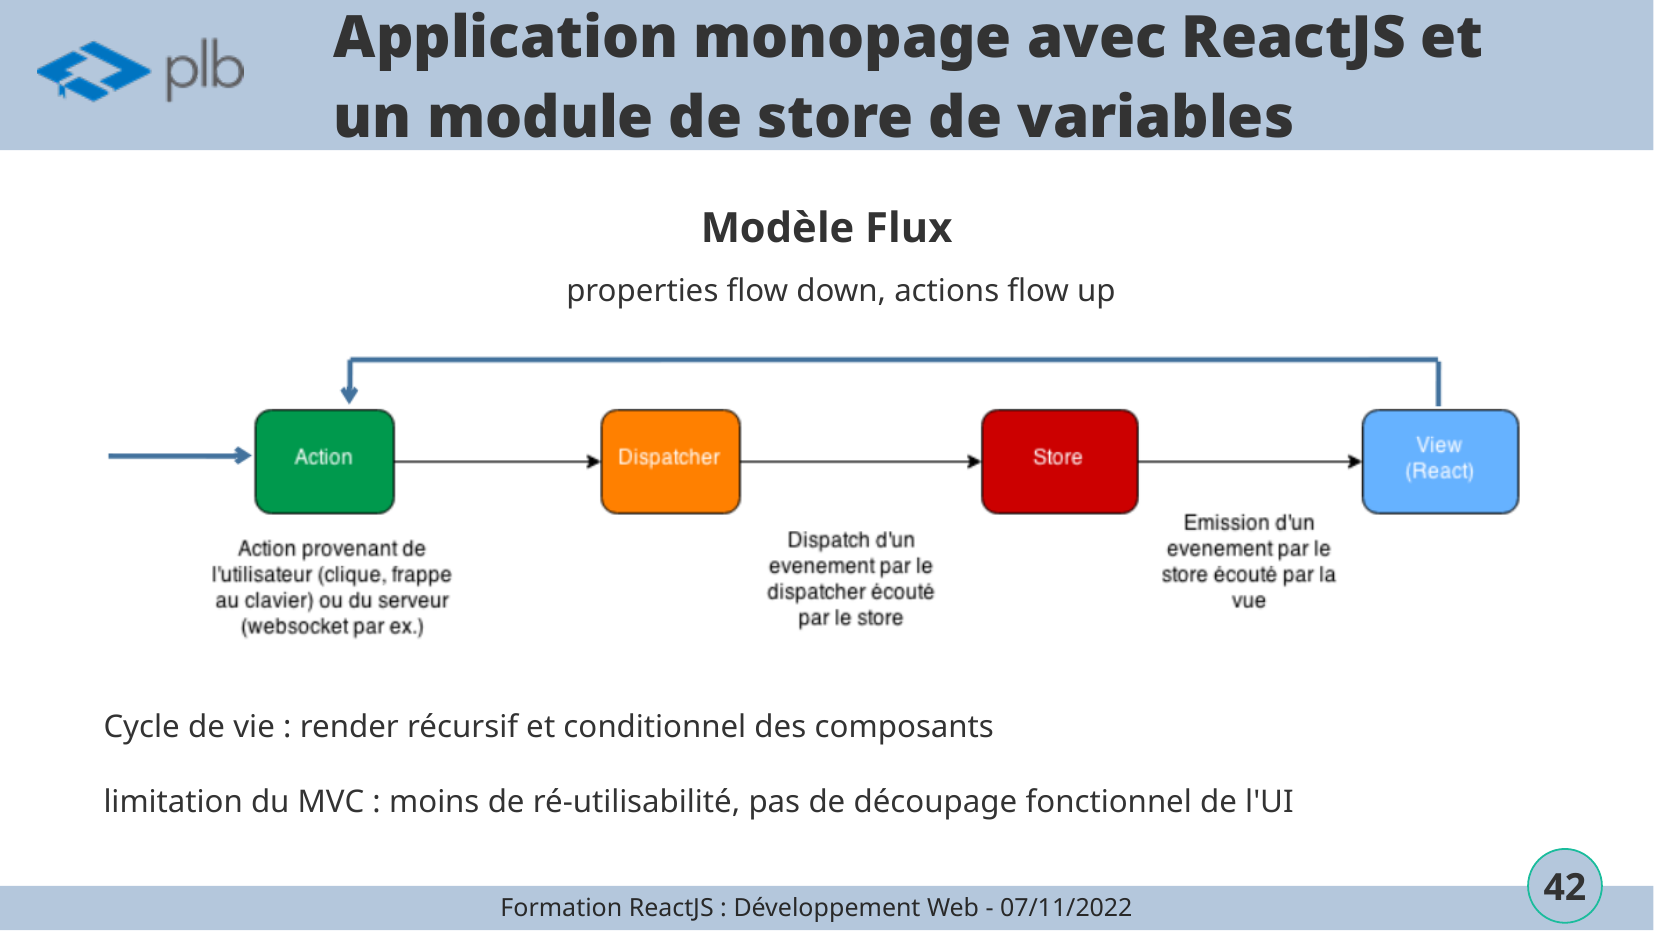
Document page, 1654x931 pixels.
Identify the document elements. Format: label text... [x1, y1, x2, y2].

picture [37, 33, 244, 113]
text_box Modèle Flux [59, 201, 1595, 239]
text_box Cycle de vie : render récursif et conditionnel des composants limitation du MVC : moins de ré-utilisabilité, pas de découpage fonctionnel de l'UI [88, 698, 1463, 826]
title Application monopage avec ReactJS et un module de store de variables [333, 0, 1613, 151]
text_box properties flow down, actions flow up [519, 262, 1163, 315]
text_box Formation ReactJS : Développement Web - 07/11/2022 [461, 888, 1173, 926]
picture [88, 337, 1542, 655]
